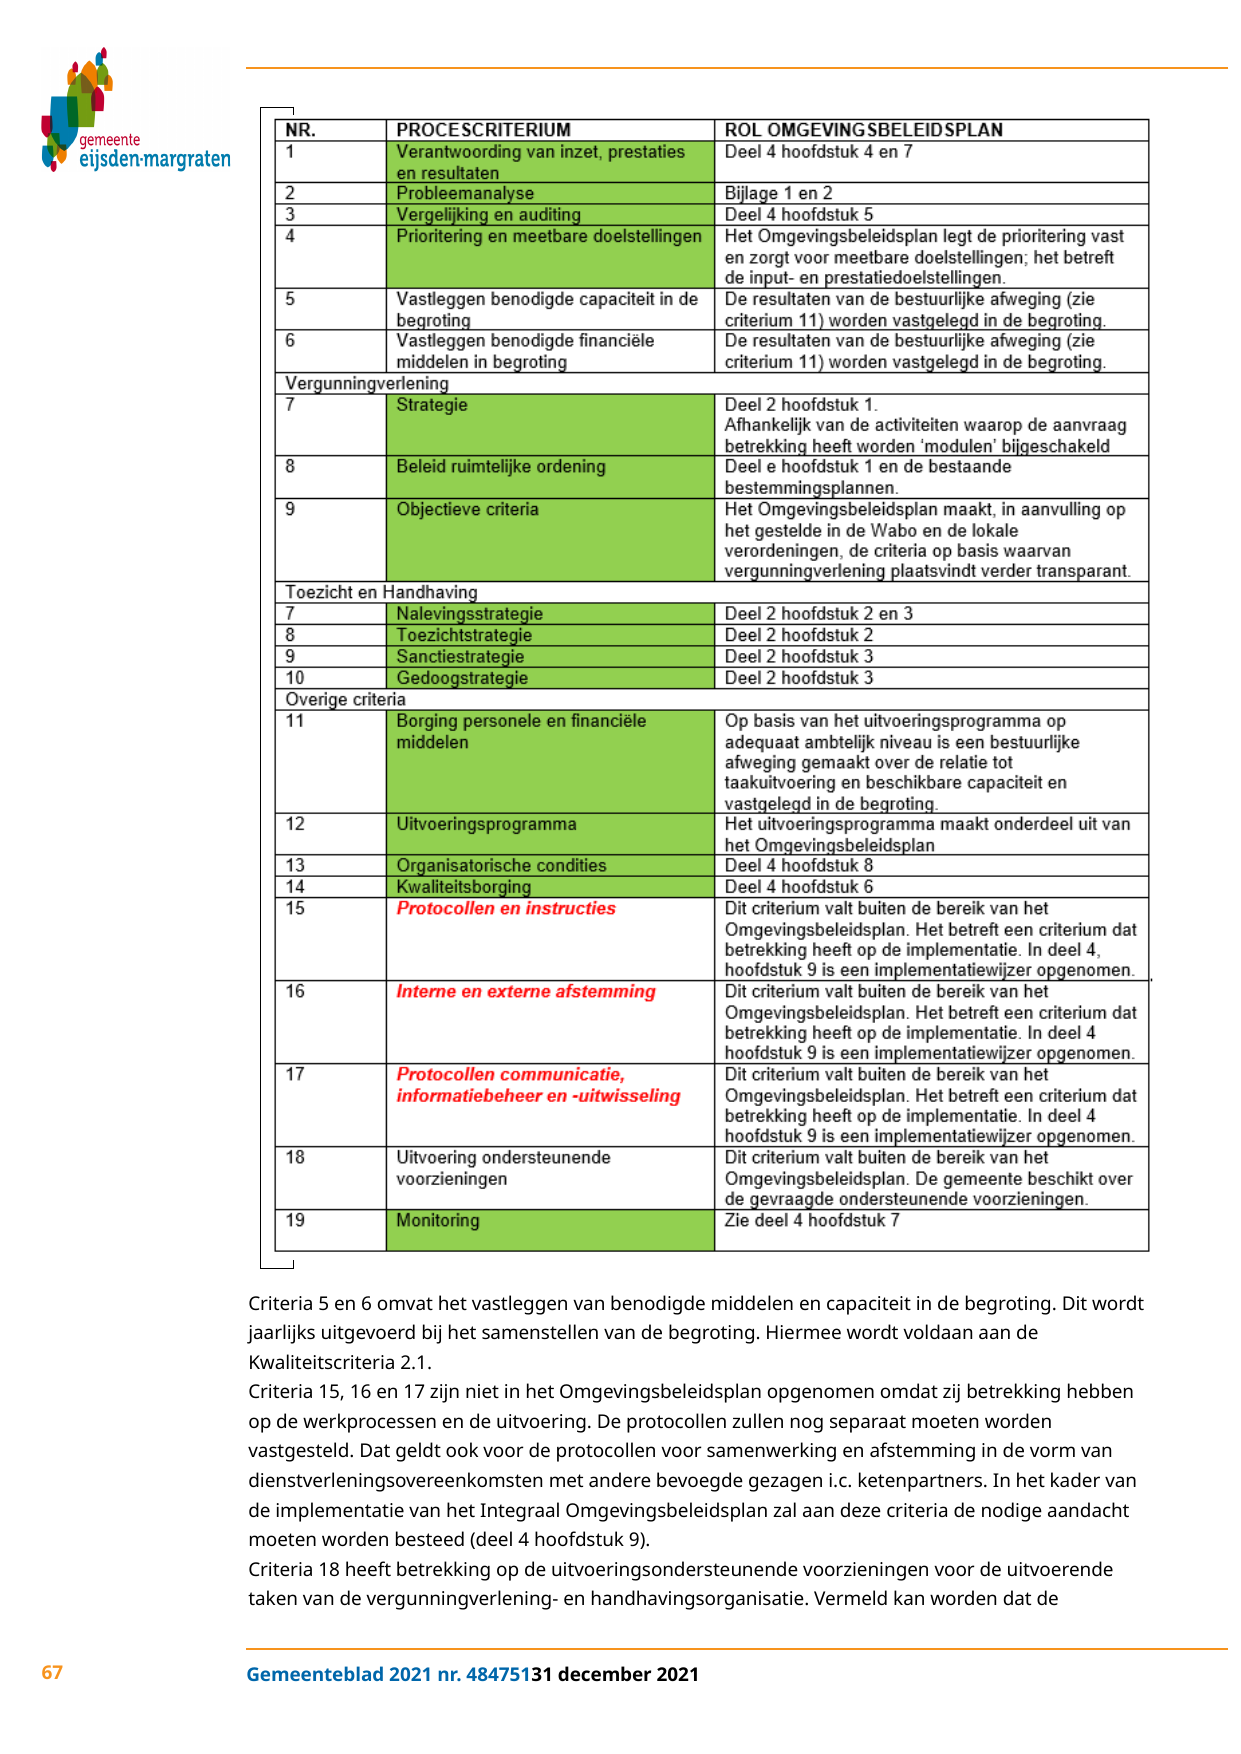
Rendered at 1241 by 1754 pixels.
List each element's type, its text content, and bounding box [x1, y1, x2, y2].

text Criteria 5 en 6 omvat het vastleggen van benodigde middelen en capaciteit in de begroting. Dit wordt jaarlijks uitgevoerd bij het samenstellen van de begroting. Hiermee wordt voldaan aan de Kwaliteitscriteria 2.1. [248, 1290, 1152, 1375]
picture [268, 115, 1155, 1260]
text Criteria 18 heeft betrekking op de uitvoeringsondersteunende voorzieningen voor de uitvoerende taken van de vergunningverlening- en handhavingsorganisatie. Vermeld kan worden dat de [248, 1556, 1152, 1611]
picture [41, 47, 231, 172]
text Criteria 15, 16 en 17 zijn niet in het Omgevingsbeleidsplan opgenomen omdat zij betrekking hebben op de werkprocessen en de uitvoering. De protocollen zullen nog separaat moeten worden vastgesteld. Dat geldt ook voor de protocollen voor samenwerking en afstemming in de vorm van dienstverleningsovereenkomsten met andere bevoegde gezagen i.c. ketenpartners. In het kader van de implementatie van het Integraal Omgevingsbeleidsplan zal aan deze criteria de nodige aandacht moeten worden besteed (deel 4 hoofdstuk 9). [248, 1378, 1152, 1552]
